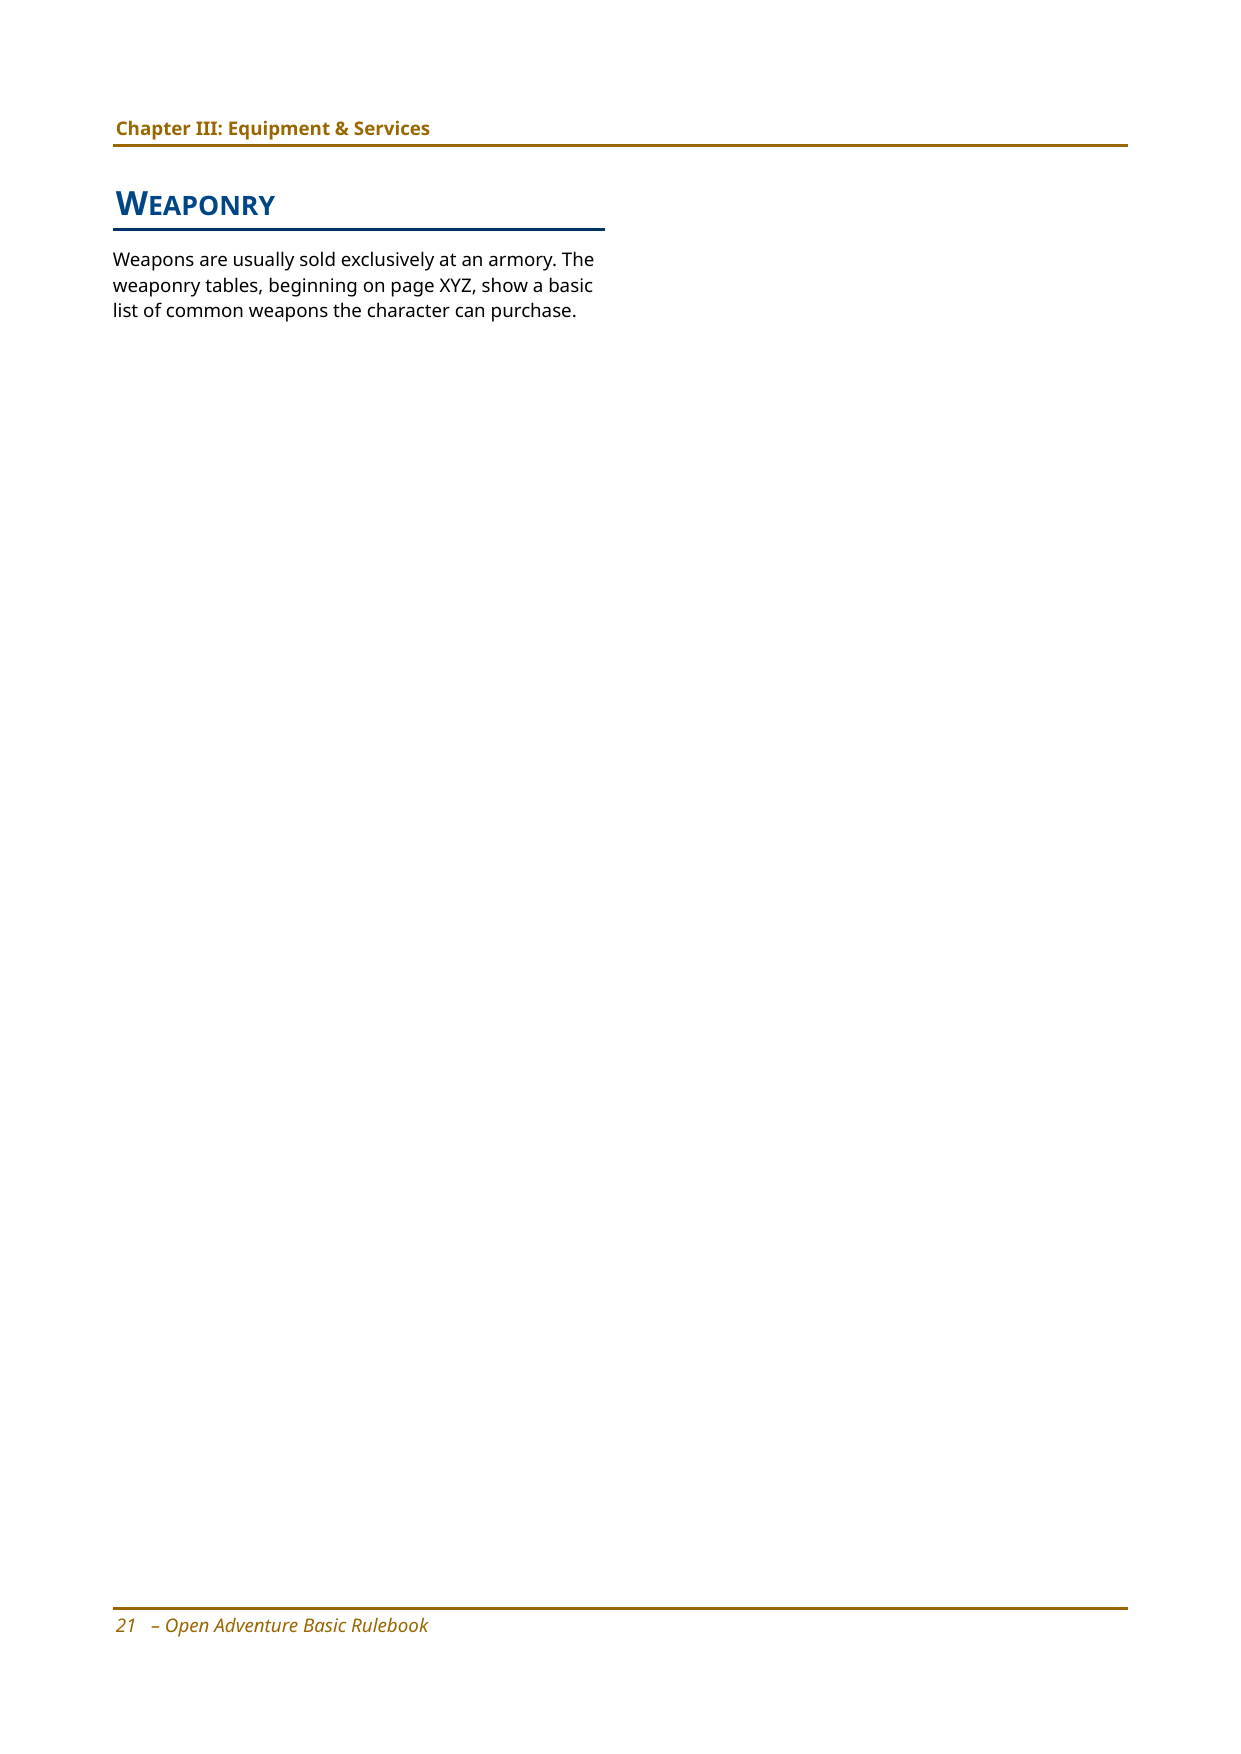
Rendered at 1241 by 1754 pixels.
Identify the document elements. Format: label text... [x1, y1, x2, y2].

text Weapons are usually sold exclusively at an armory. The weaponry tables, beginning on page XYZ, show a basic list of common weapons the character can purchase. [113, 246, 605, 323]
